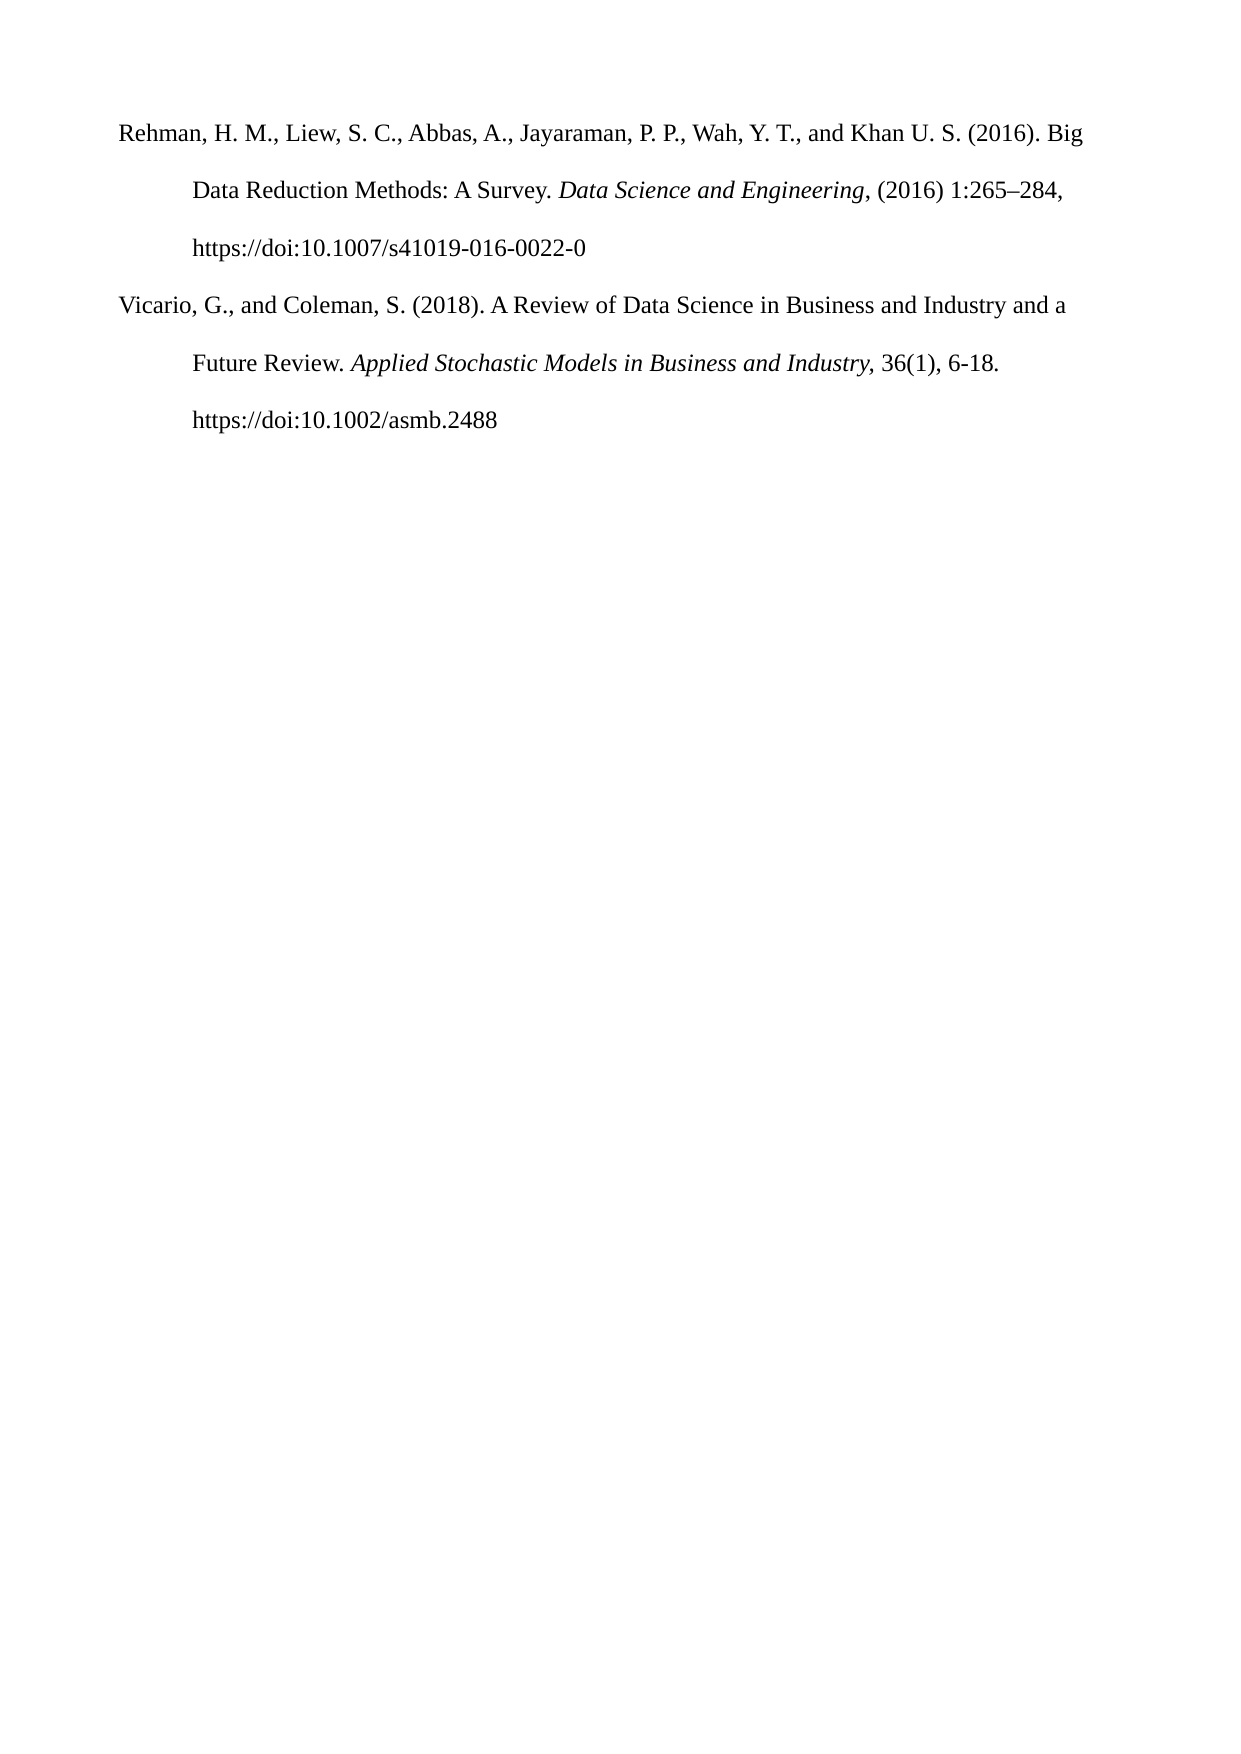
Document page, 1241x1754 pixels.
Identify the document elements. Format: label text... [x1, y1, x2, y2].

text Vicario, G., and Coleman, S. (2018). A Review of Data Science in Business and Industry and a [118, 291, 1122, 319]
text https://doi:10.1002/asmb.2488 [118, 406, 1122, 434]
text Future Review. Applied Stochastic Models in Business and Industry, 36(1), 6-18. [118, 348, 1122, 377]
text Rehman, H. M., Liew, S. C., Abbas, A., Jayaraman, P. P., Wah, Y. T., and Khan U. S. (2016). Big Data Reduction Methods: A Survey. Data Science and Engineering, (2016) 1:265–284, https://doi:10.1007/s41019-016-0022-0 [118, 118, 1122, 262]
